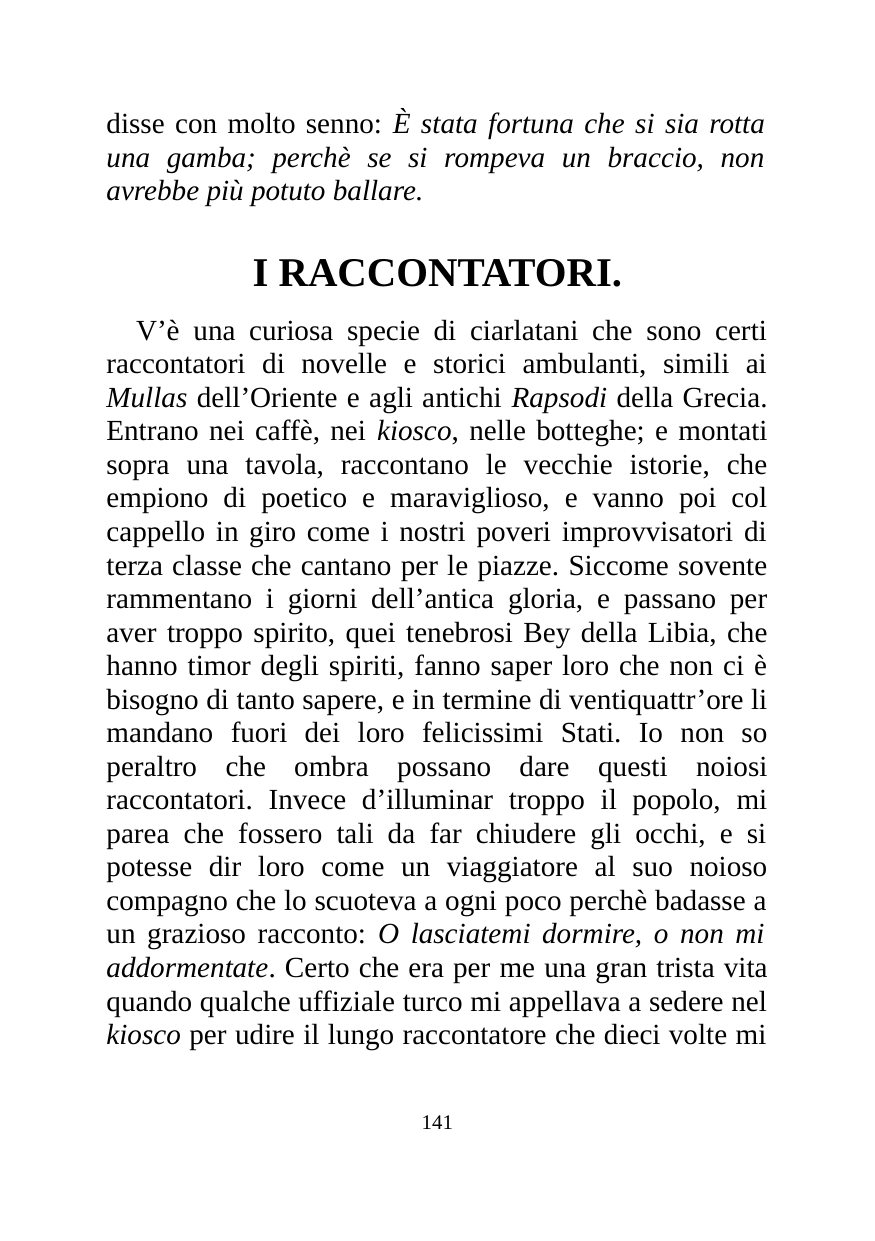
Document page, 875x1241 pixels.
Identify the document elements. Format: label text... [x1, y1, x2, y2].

text V’è una curiosa specie di ciarlatani che sono certi raccontatori di novelle e storici ambulanti, simili ai Mullas dell’Oriente e agli antichi Rapsodi della Grecia. Entrano nei caffè, nei kiosco, nelle botteghe; e montati sopra una tavola, raccontano le vecchie istorie, che empiono di poetico e maraviglioso, e vanno poi col cappello in giro come i nostri poveri improvvisatori di terza classe che cantano per le piazze. Siccome sovente rammentano i giorni dell’antica gloria, e passano per aver troppo spirito, quei tenebrosi Bey della Libia, che hanno timor degli spiriti, fanno saper loro che non ci è bisogno di tanto sapere, e in termine di ventiquattr’ore li mandano fuori dei loro felicissimi Stati. Io non so peraltro che ombra possano dare questi noiosi raccontatori. Invece d’illuminar troppo il popolo, mi parea che fossero tali da far chiudere gli occhi, e si potesse dir loro come un viaggiatore al suo noioso compagno che lo scuoteva a ogni poco perchè badasse a un grazioso racconto: O lasciatemi dormire, o non mi addormentate. Certo che era per me una gran trista vita quando qualche uffiziale turco mi appellava a sedere nel kiosco per udire il lungo raccontatore che dieci volte mi [106, 313, 768, 1051]
subtitle I raccontatori. [106, 248, 768, 295]
text disse con molto senno: È stata fortuna che si sia rotta una gamba; perchè se si rompeva un braccio, non avrebbe più potuto ballare. [106, 106, 768, 207]
